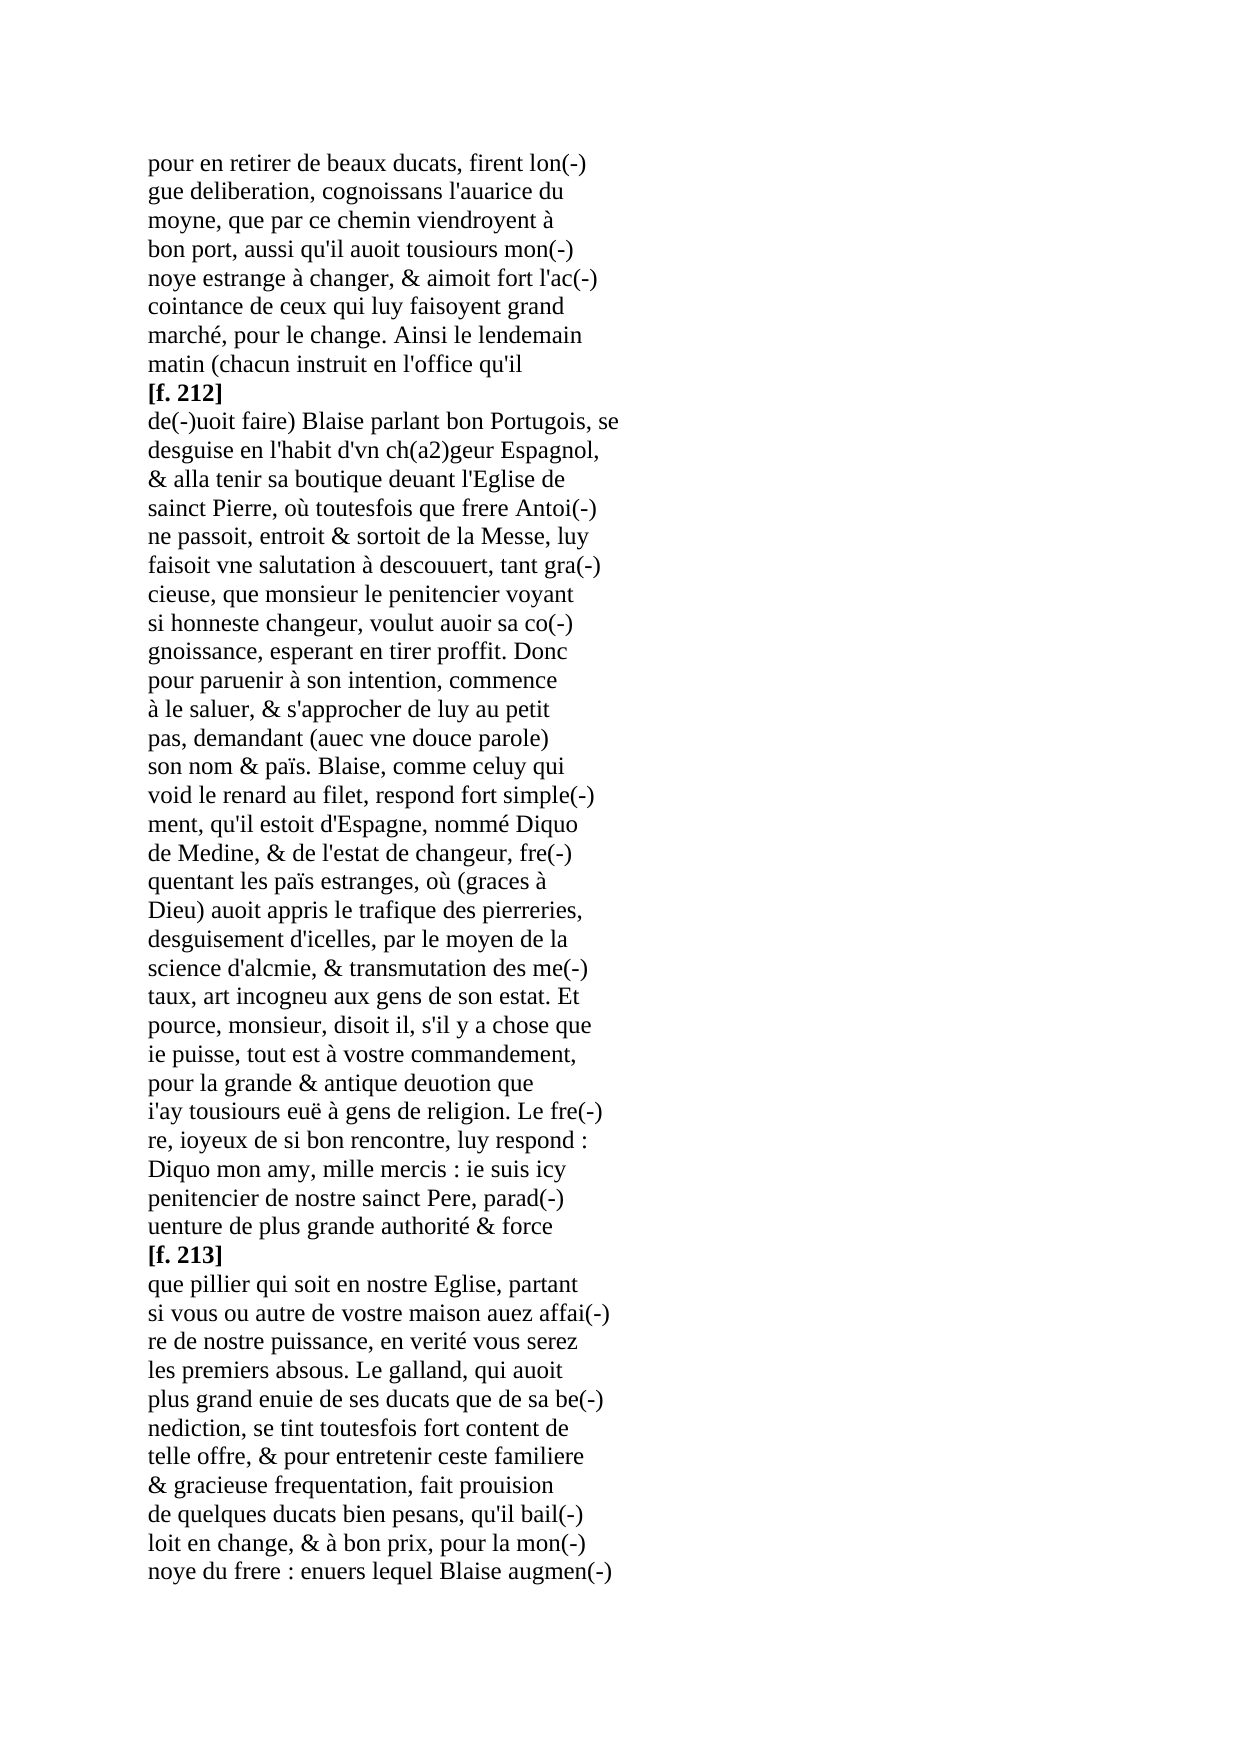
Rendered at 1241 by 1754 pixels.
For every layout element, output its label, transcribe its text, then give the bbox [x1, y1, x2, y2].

text pour en retirer de beaux ducats, firent lon(-) gue deliberation, cognoissans l'auarice du moyne, que par ce chemin viendroyent à bon port, aussi qu'il auoit tousiours mon(-) noye estrange à changer, & aimoit fort l'ac(-) cointance de ceux qui luy faisoyent grand marché, pour le change. Ainsi le lendemain matin (chacun instruit en l'office qu'il [f. 212] de(-)uoit faire) Blaise parlant bon Portugois, se desguise en l'habit d'vn ch(a2)geur Espagnol, & alla tenir sa boutique deuant l'Eglise de sainct Pierre, où toutesfois que frere Antoi(-) ne passoit, entroit & sortoit de la Messe, luy faisoit vne salutation à descouuert, tant gra(-) cieuse, que monsieur le penitencier voyant si honneste changeur, voulut auoir sa co(-) gnoissance, esperant en tirer proffit. Donc pour paruenir à son intention, commence à le saluer, & s'approcher de luy au petit pas, demandant (auec vne douce parole) son nom & païs. Blaise, comme celuy qui void le renard au filet, respond fort simple(-) ment, qu'il estoit d'Espagne, nommé Diquo de Medine, & de l'estat de changeur, fre(-) quentant les païs estranges, où (graces à Dieu) auoit appris le trafique des pierreries, desguisement d'icelles, par le moyen de la science d'alcmie, & transmutation des me(-) taux, art incogneu aux gens de son estat. Et pource, monsieur, disoit il, s'il y a chose que ie puisse, tout est à vostre commandement, pour la grande & antique deuotion que i'ay tousiours euë à gens de religion. Le fre(-) re, ioyeux de si bon rencontre, luy respond : Diquo mon amy, mille mercis : ie suis icy penitencier de nostre sainct Pere, parad(-) uenture de plus grande authorité & force [f. 213] que pillier qui soit en nostre Eglise, partant si vous ou autre de vostre maison auez affai(-) re de nostre puissance, en verité vous serez les premiers absous. Le galland, qui auoit plus grand enuie de ses ducats que de sa be(-) nediction, se tint toutesfois fort content de telle offre, & pour entretenir ceste familiere & gracieuse frequentation, fait prouision de quelques ducats bien pesans, qu'il bail(-) loit en change, & à bon prix, pour la mon(-) noye du frere : enuers lequel Blaise augmen(-) [148, 148, 1093, 1585]
